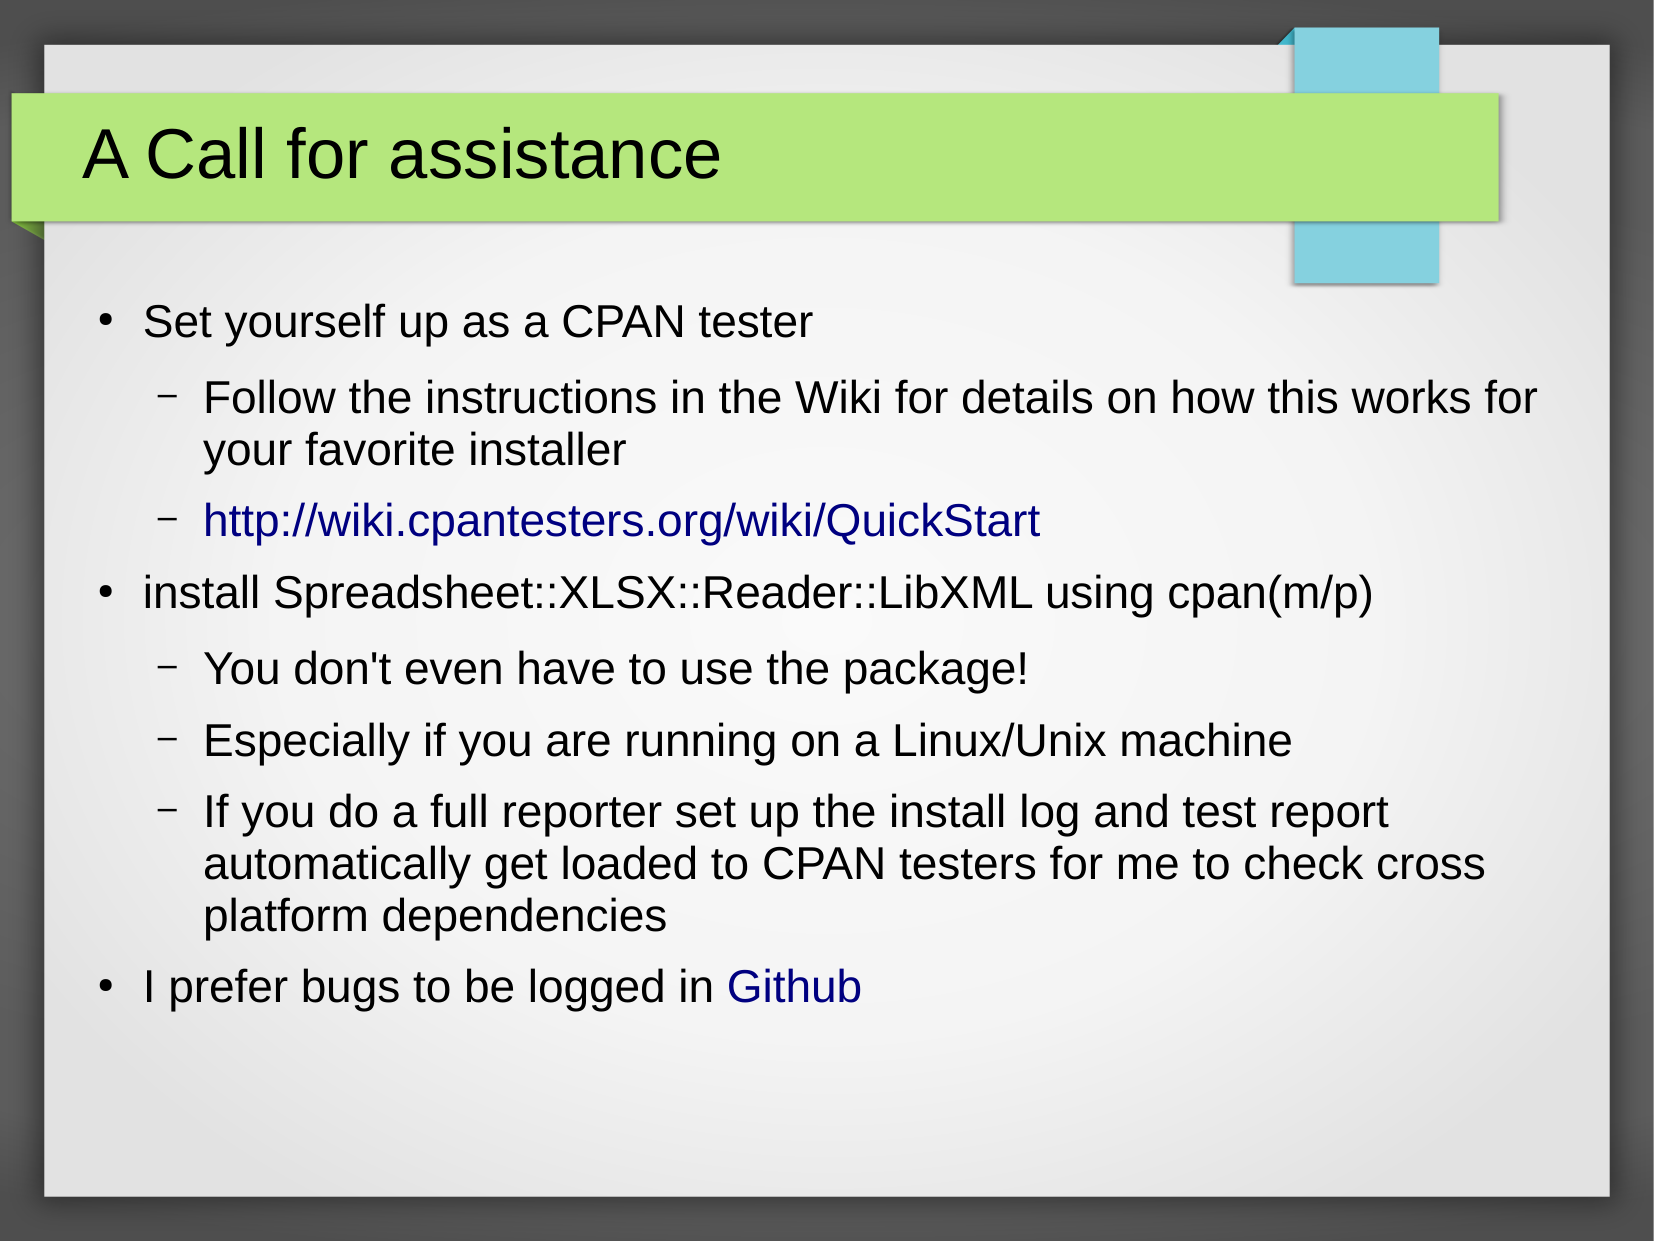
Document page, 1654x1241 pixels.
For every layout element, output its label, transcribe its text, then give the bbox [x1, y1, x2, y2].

list Set yourself up as a CPAN tester Follow the instructions in the Wiki for details on how this works for your favorite installer http://wiki.cpantesters.org/wiki/QuickStart install Spreadsheet::XLSX::Reader::LibXML using cpan(m/p) You don't even have to use the package! Especially if you are running on a Linux/Unix machine If you do a full reporter set up the install log and test report automatically get loaded to CPAN testers for me to check cross platform dependencies I prefer bugs to be logged in Github [82, 295, 1571, 1015]
picture [0, 0, 1654, 1241]
title A Call for assistance [82, 94, 1264, 213]
